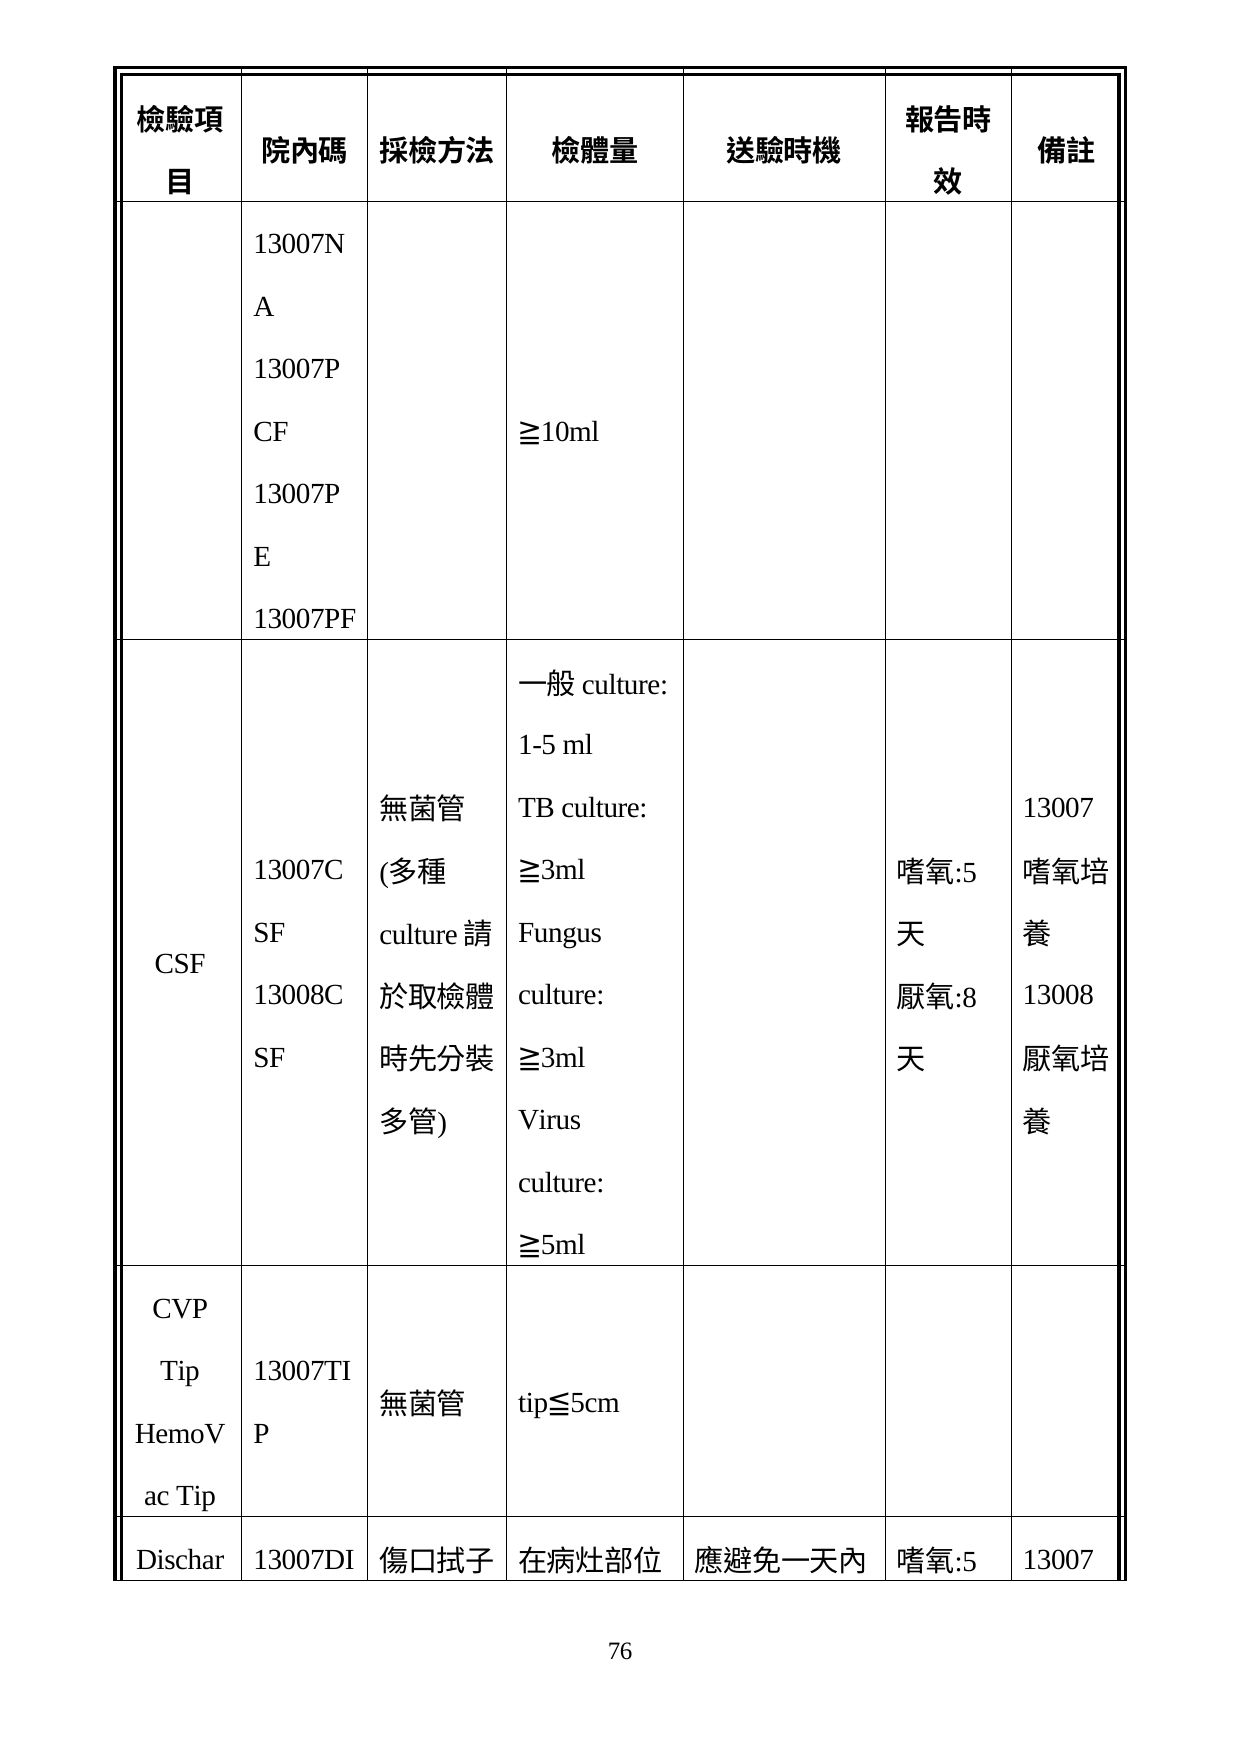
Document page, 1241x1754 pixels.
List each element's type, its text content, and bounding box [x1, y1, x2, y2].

table_cell 嗜氧:5 [886, 1517, 1011, 1580]
table_cell [684, 1266, 885, 1516]
table_header 採檢方法 [368, 76, 506, 201]
table_cell 13007嗜氧培養 13008厭氧培養 [1012, 640, 1117, 1265]
table_cell 傷口拭子 [368, 1517, 506, 1580]
table_cell [886, 1266, 1011, 1516]
table_cell 應避免一天內 [684, 1517, 885, 1580]
table_cell [1012, 1266, 1117, 1516]
table_cell [123, 202, 241, 639]
table_header [507, 69, 683, 73]
table_header 檢驗項目 [118, 69, 241, 201]
table_header [684, 69, 885, 73]
table_header [242, 69, 367, 73]
table_cell [368, 202, 506, 639]
table_header [886, 69, 1011, 73]
table_cell 13007 [1012, 1517, 1117, 1580]
table_header 送驗時機 [684, 76, 885, 201]
table_header 檢體量 [507, 76, 683, 201]
table_cell 13007TIP [242, 1266, 367, 1516]
table_cell 一般culture: 1-5 ml TB culture: ≧3ml Fungus culture: ≧3ml Virus culture: ≧5ml [507, 640, 683, 1265]
table_cell 13007CSF 13008CSF [242, 640, 367, 1265]
table_cell 無菌管(多種culture請於取檢體時先分裝多管) [368, 640, 506, 1265]
table_cell ≧10ml [507, 202, 683, 639]
table_cell 13007DI [242, 1517, 367, 1580]
table_cell [684, 202, 885, 639]
table_cell [1012, 202, 1117, 639]
table_cell [886, 202, 1011, 639]
table_cell 嗜氧:5天 厭氧:8天 [886, 640, 1011, 1265]
table_header 備註 [1012, 69, 1122, 201]
table_cell [684, 640, 885, 1265]
table_cell tip≦5cm [507, 1266, 683, 1516]
table_header 院內碼 [242, 76, 367, 201]
table_cell CVP Tip HemoVac Tip [123, 1266, 241, 1516]
table_cell Dischar [123, 1517, 241, 1580]
table_cell 在病灶部位 [507, 1517, 683, 1580]
table_cell 13007NA 13007PCF 13007PE 13007PF [242, 202, 367, 639]
table_header 報告時效 [886, 76, 1011, 201]
table_cell CSF [123, 640, 241, 1265]
table_header [368, 69, 506, 73]
table_cell 無菌管 [368, 1266, 506, 1516]
